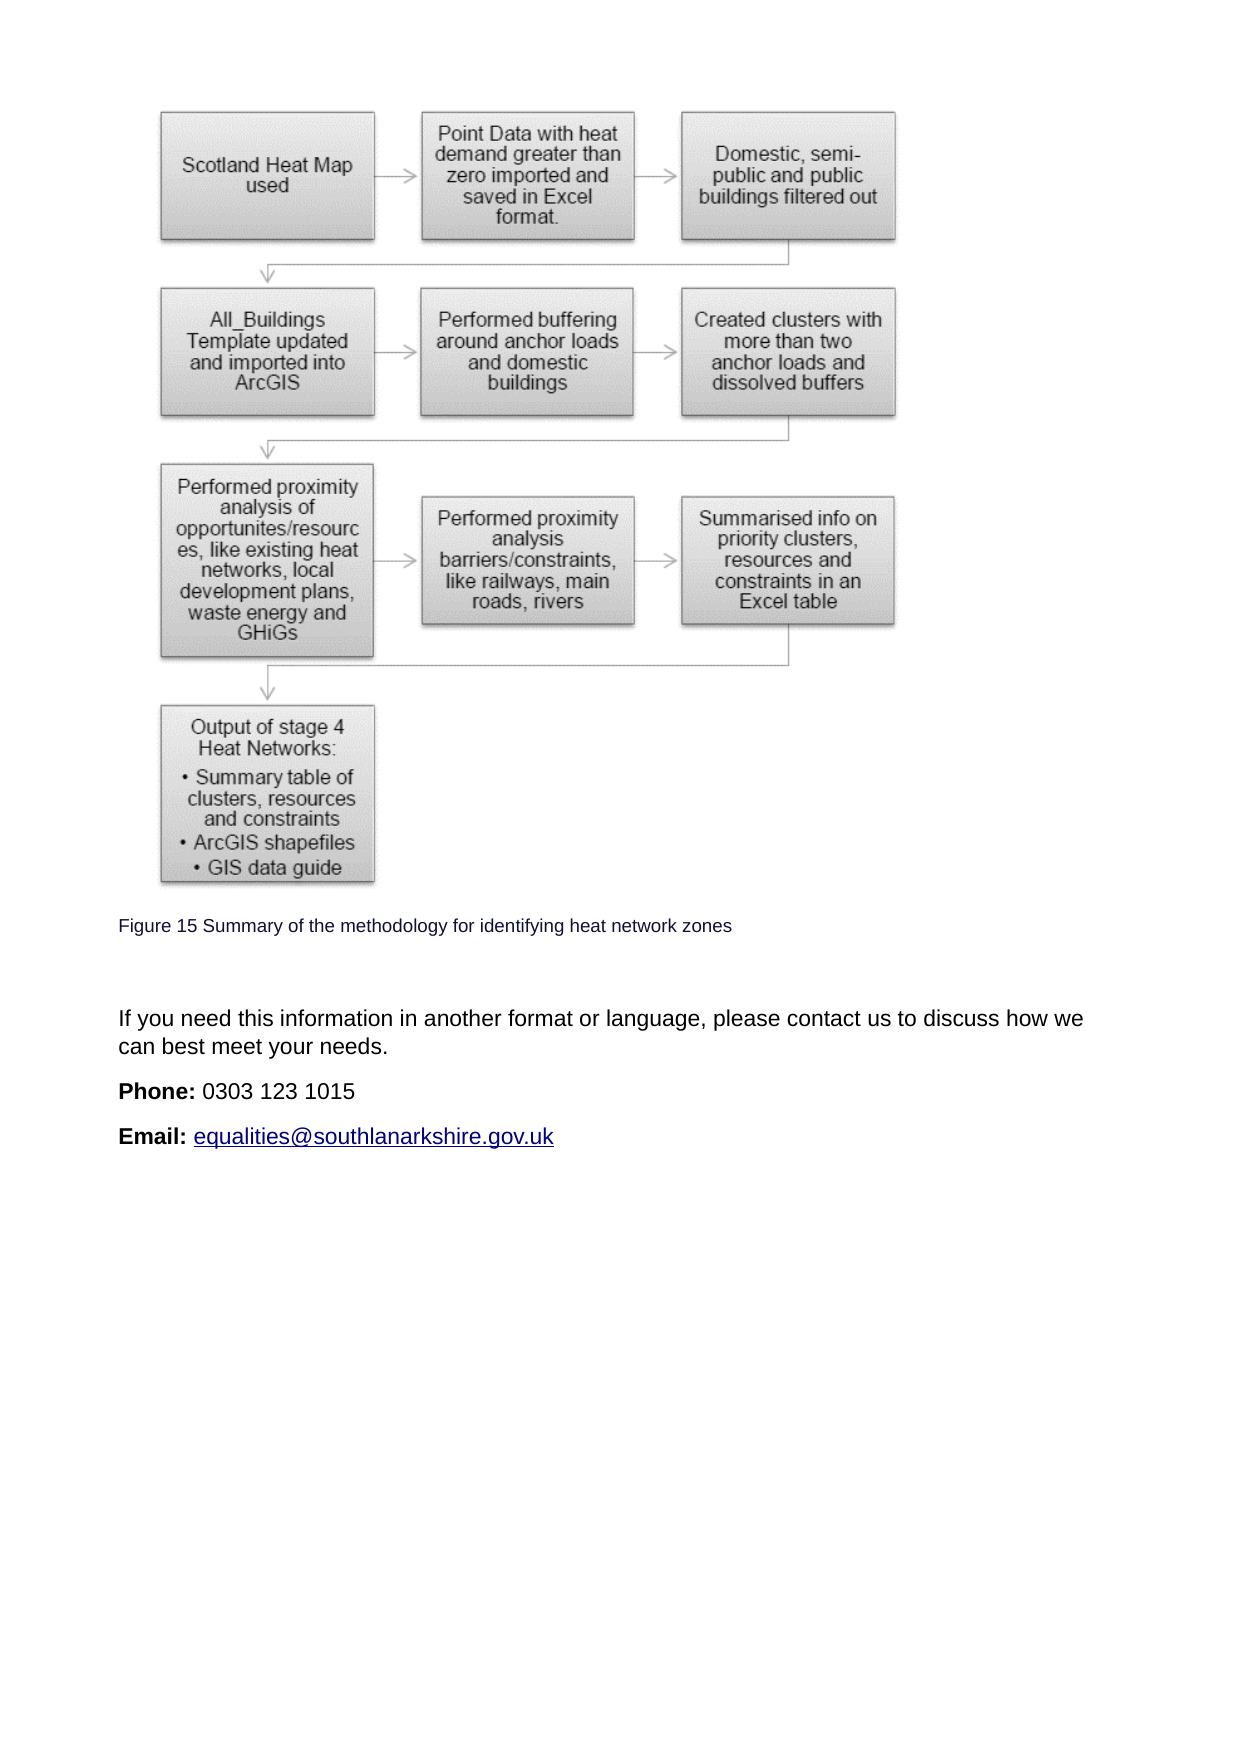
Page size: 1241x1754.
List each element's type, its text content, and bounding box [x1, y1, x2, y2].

text If you need this information in another format or language, please contact us to discuss how we can best meet your needs. [118, 1005, 1122, 1059]
text Email: equalities@southlanarkshire.gov.uk [118, 1123, 1122, 1149]
text Phone: 0303 123 1015 [118, 1078, 1122, 1104]
text Figure 15 Summary of the methodology for identifying heat network zones [118, 915, 1122, 936]
